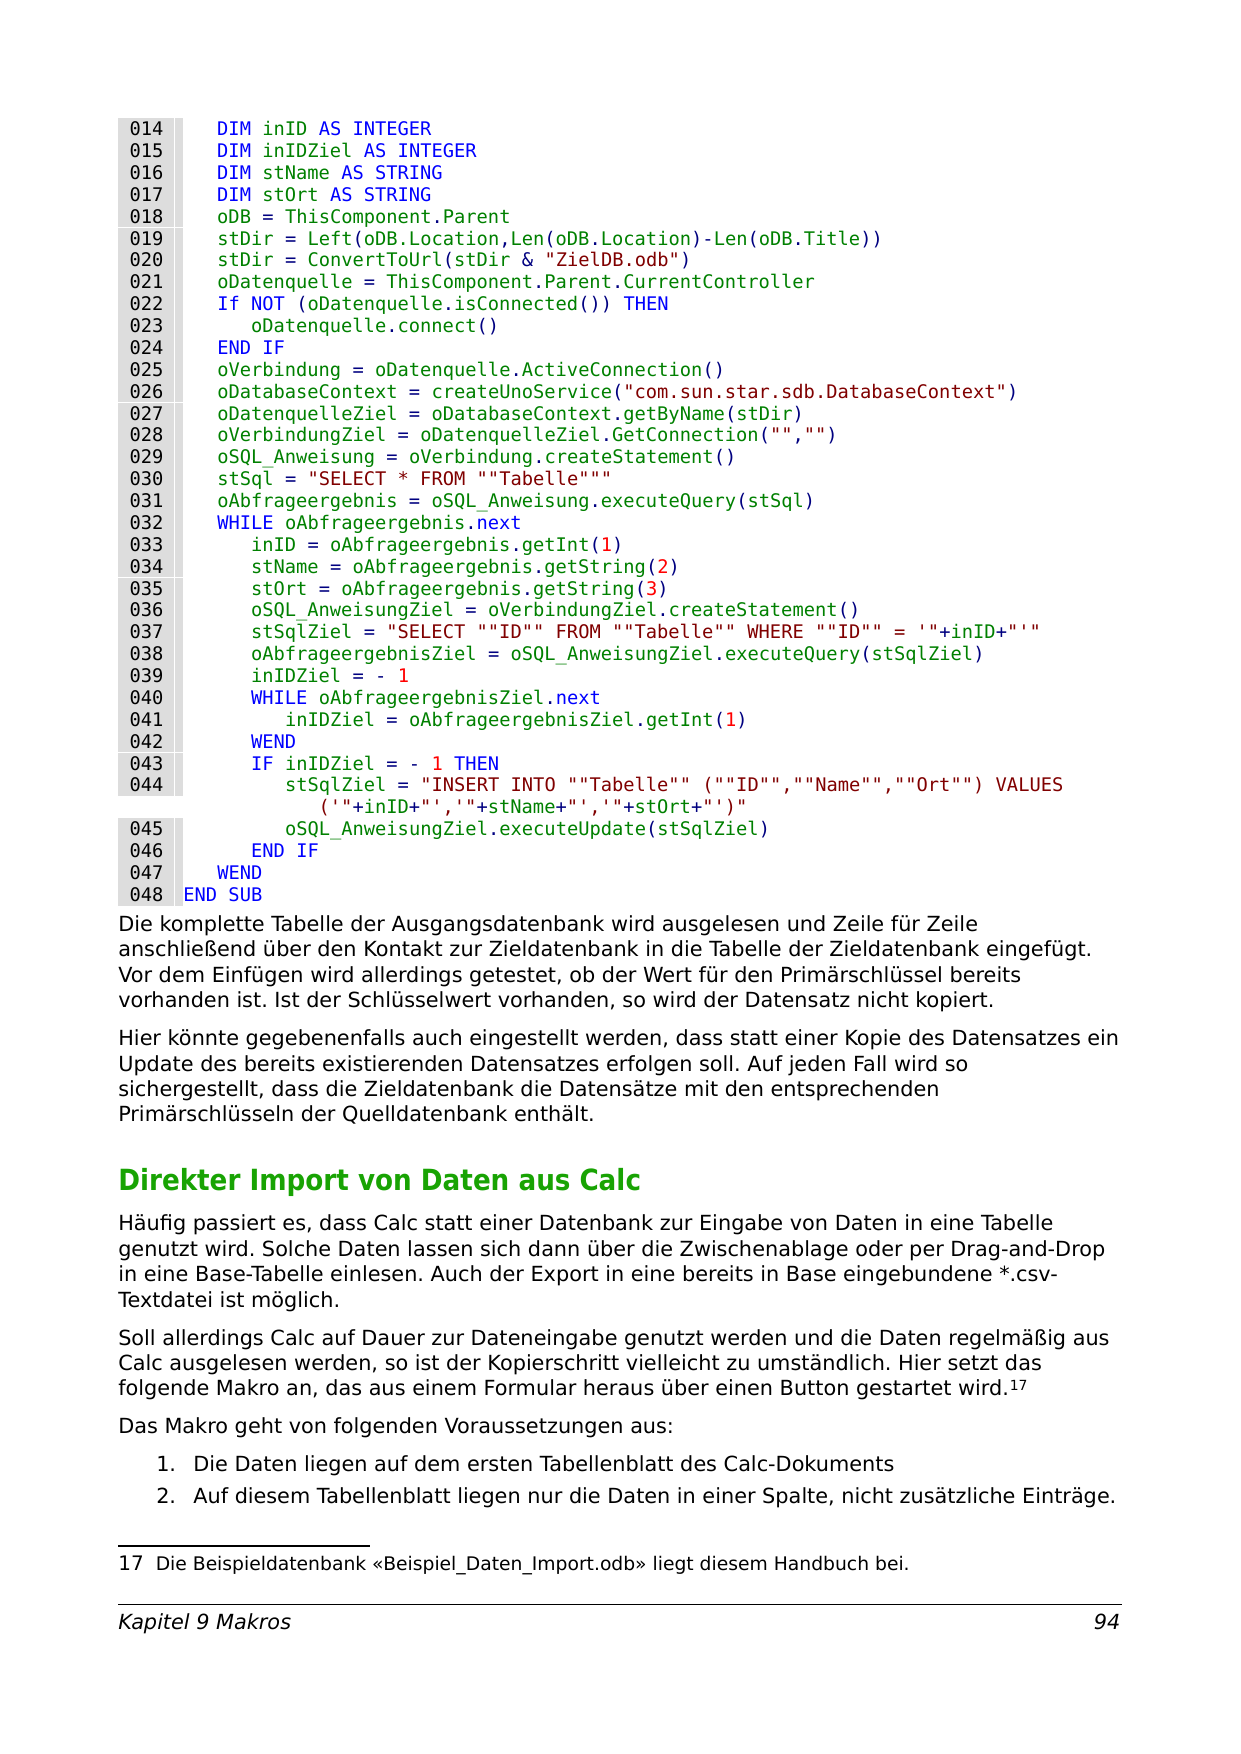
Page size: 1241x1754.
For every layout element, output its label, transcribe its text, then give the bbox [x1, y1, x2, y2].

list DIM stName AS STRING [183, 162, 1122, 184]
list Die Daten liegen auf dem ersten Tabellenblatt des Calc-Dokuments [156, 1452, 1122, 1477]
list oSQL_Anweisung = oVerbindung.createStatement() [183, 446, 1122, 468]
list END IF [183, 337, 1122, 359]
text Hier könnte gegebenenfalls auch eingestellt werden, dass statt einer Kopie des Datensatzes ein Update des bereits existierenden Datensatzes erfolgen soll. Auf jeden Fall wird so sichergestellt, dass die Zieldatenbank die Datensätze mit den entsprechenden Primärschlüsseln der Quelldatenbank enthält. [118, 1026, 1122, 1127]
list If NOT (oDatenquelle.isConnected()) THEN [183, 293, 1122, 315]
subtitle Direkter Import von Daten aus Calc [118, 1163, 1122, 1197]
text Häufig passiert es, dass Calc statt einer Datenbank zur Eingabe von Daten in eine Tabelle genutzt wird. Solche Daten lassen sich dann über die Zwischenablage oder per Drag-and-Drop in eine Base-Tabelle einlesen. Auch der Export in eine bereits in Base eingebundene *.csv-Textdatei ist möglich. [118, 1211, 1122, 1312]
list stOrt = oAbfrageergebnis.getString(3) [118, 577, 1122, 599]
list DIM stOrt AS STRING [183, 184, 1122, 206]
list stSql = "SELECT * FROM ""Tabelle""" [183, 468, 1122, 490]
list END SUB [183, 884, 1122, 906]
list oAbfrageergebnis = oSQL_Anweisung.executeQuery(stSql) [183, 490, 1122, 512]
list WHILE oAbfrageergebnisZiel.next [183, 687, 1122, 709]
list stDir = Left(oDB.Location,Len(oDB.Location)-Len(oDB.Title)) [118, 227, 1122, 249]
list DIM inID AS INTEGER [183, 118, 1122, 140]
list oAbfrageergebnisZiel = oSQL_AnweisungZiel.executeQuery(stSqlZiel) [183, 643, 1122, 665]
list oDatenquelle = ThisComponent.Parent.CurrentController [183, 271, 1122, 293]
list oDatenquelleZiel = oDatabaseContext.getByName(stDir) [118, 402, 1122, 424]
list END IF [183, 840, 1122, 862]
list stDir = ConvertToUrl(stDir & "ZielDB.odb") [183, 249, 1122, 271]
list oDatabaseContext = createUnoService("com.sun.star.sdb.DatabaseContext") [183, 381, 1122, 402]
list inIDZiel = - 1 [183, 665, 1122, 687]
list oSQL_AnweisungZiel = oVerbindungZiel.createStatement() [183, 599, 1122, 621]
list stSqlZiel = "SELECT ""ID"" FROM ""Tabelle"" WHERE ""ID"" = '"+inID+"'" [183, 621, 1122, 643]
text Die Beispieldatenbank «Beispiel_Daten_Import.odb» liegt diesem Handbuch bei. [118, 1552, 1122, 1575]
text Das Makro geht von folgenden Voraussetzungen aus: [118, 1414, 1122, 1439]
list inID = oAbfrageergebnis.getInt(1) [183, 534, 1122, 556]
list inIDZiel = oAbfrageergebnisZiel.getInt(1) [183, 709, 1122, 731]
list stName = oAbfrageergebnis.getString(2) [183, 556, 1122, 577]
list oVerbindungZiel = oDatenquelleZiel.GetConnection("","") [183, 424, 1122, 446]
list stSqlZiel = "INSERT INTO ""Tabelle"" (""ID"",""Name"",""Ort"") VALUES ('"+inID+"','"+stName+"','"+stOrt+"')" [118, 774, 1122, 818]
list WHILE oAbfrageergebnis.next [183, 512, 1122, 534]
text Soll allerdings Calc auf Dauer zur Dateneingabe genutzt werden und die Daten regelmäßig aus Calc ausgelesen werden, so ist der Kopierschritt vielleicht zu umständlich. Hier setzt das folgende Makro an, das aus einem Formular heraus über einen Button gestartet wird. [118, 1326, 1122, 1401]
list oVerbindung = oDatenquelle.ActiveConnection() [183, 359, 1122, 381]
text Die komplette Tabelle der Ausgangsdatenbank wird ausgelesen und Zeile für Zeile anschließend über den Kontakt zur Zieldatenbank in die Tabelle der Zieldatenbank eingefügt. Vor dem Einfügen wird allerdings getestet, ob der Wert für den Primärschlüssel bereits vorhanden ist. Ist der Schlüsselwert vorhanden, so wird der Datensatz nicht kopiert. [118, 912, 1122, 1013]
list IF inIDZiel = - 1 THEN [118, 752, 1122, 774]
list WEND [183, 731, 1122, 752]
list WEND [183, 862, 1122, 884]
list DIM inIDZiel AS INTEGER [183, 140, 1122, 162]
list Auf diesem Tabellenblatt liegen nur die Daten in einer Spalte, nicht zusätzliche Einträge. [156, 1484, 1122, 1508]
list oDatenquelle.connect() [183, 315, 1122, 337]
list oSQL_AnweisungZiel.executeUpdate(stSqlZiel) [183, 818, 1122, 840]
list oDB = ThisComponent.Parent [183, 206, 1122, 227]
